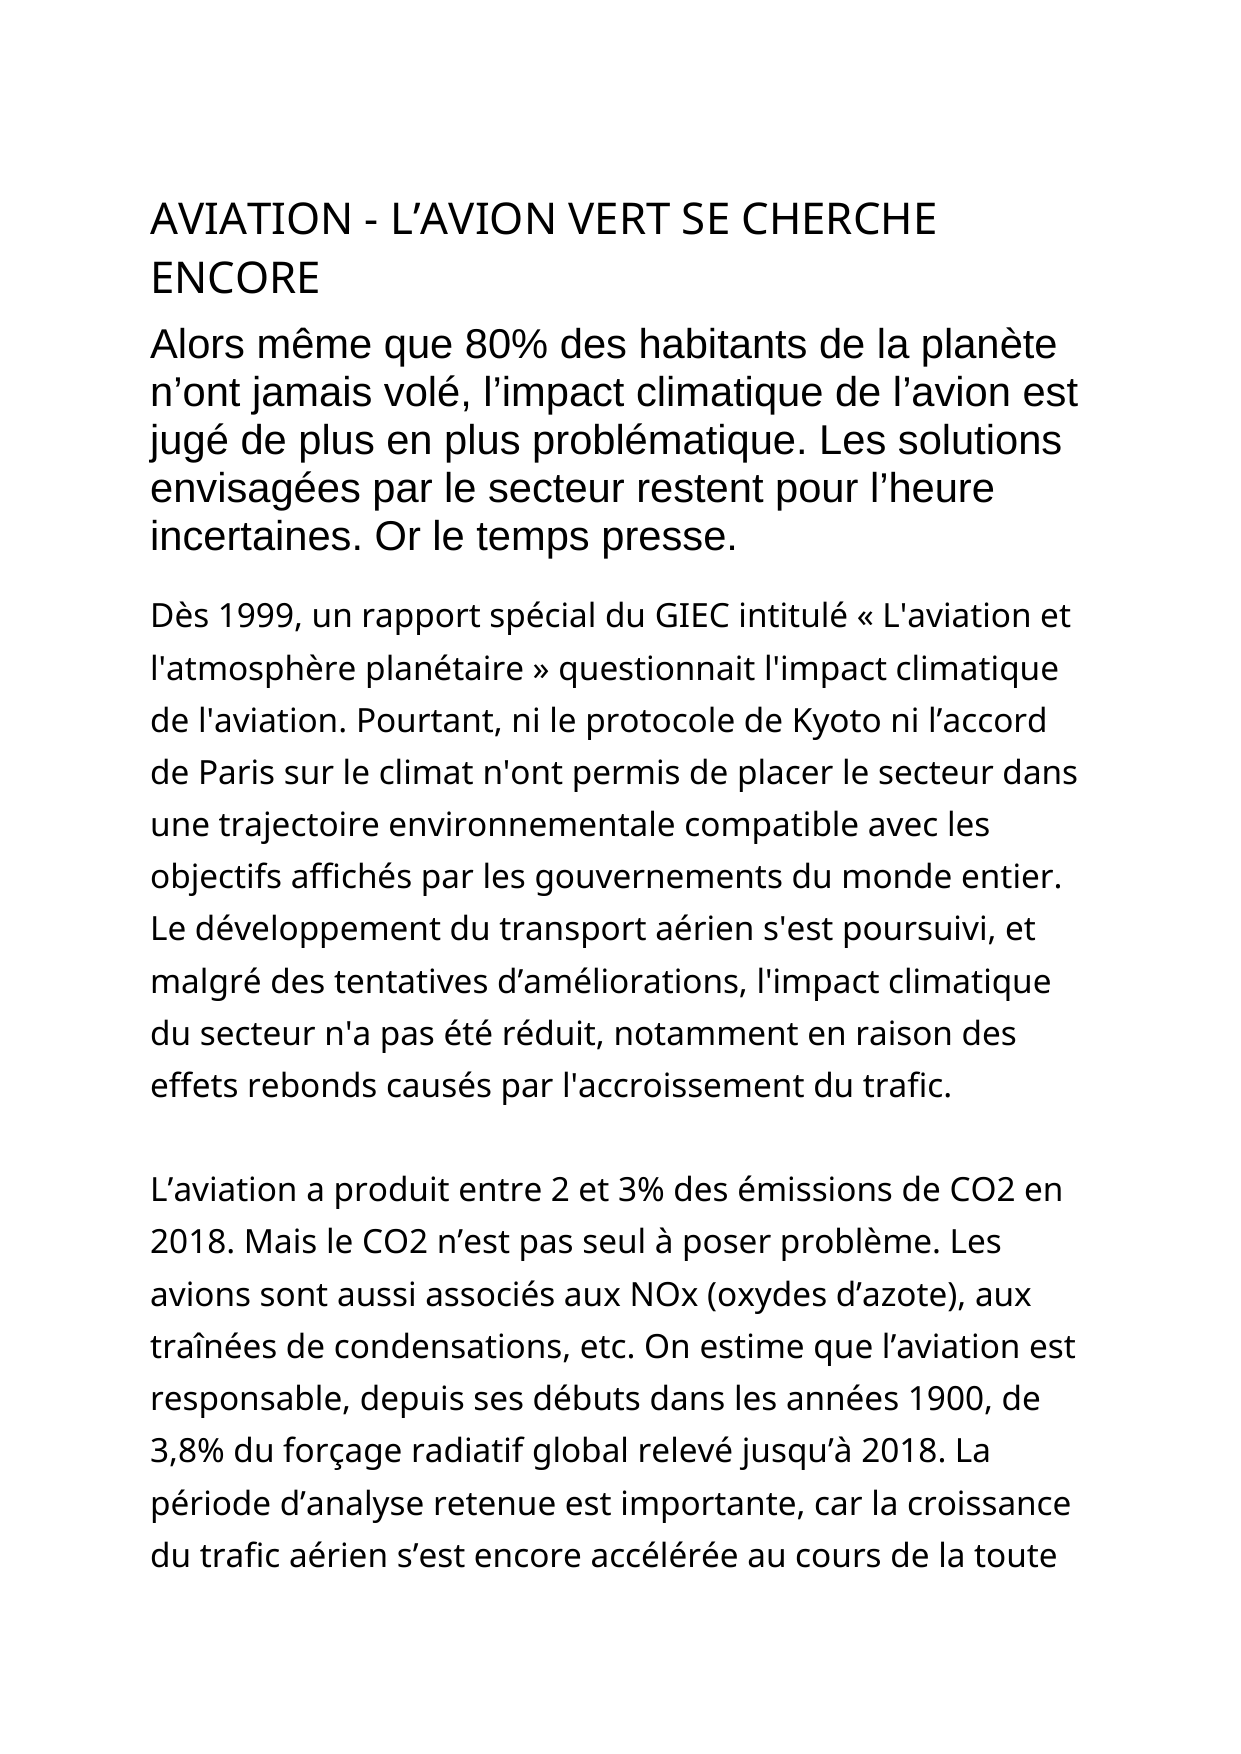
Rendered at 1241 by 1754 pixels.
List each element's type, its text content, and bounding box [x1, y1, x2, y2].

text Dès 1999, un rapport spécial du GIEC intitulé « L'aviation et l'atmosphère planétaire » questionnait l'impact climatique de l'aviation. Pourtant, ni le protocole de Kyoto ni l’accord de Paris sur le climat n'ont permis de placer le secteur dans une trajectoire environnementale compatible avec les objectifs affichés par les gouvernements du monde entier. Le développement du transport aérien s'est poursuivi, et malgré des tentatives d’améliorations, l'impact climatique du secteur n'a pas été réduit, notamment en raison des effets rebonds causés par l'accroissement du trafic. [150, 592, 1090, 1107]
text L’aviation a produit entre 2 et 3% des émissions de CO2 en 2018. Mais le CO2 n’est pas seul à poser problème. Les avions sont aussi associés aux NOx (oxydes d’azote), aux traînées de condensations, etc. On estime que l’aviation est responsable, depuis ses débuts dans les années 1900, de 3,8% du forçage radiatif global relevé jusqu’à 2018. La période d’analyse retenue est importante, car la croissance du trafic aérien s’est encore accélérée au cours de la toute [150, 1166, 1090, 1577]
subtitle Alors même que 80% des habitants de la planète n’ont jamais volé, l’impact climatique de l’avion est jugé de plus en plus problématique. Les solutions envisagées par le secteur restent pour l’heure incertaines. Or le temps presse. [150, 319, 1090, 559]
subtitle AVIATION - L’AVION VERT SE CHERCHE ENCORE [150, 187, 1090, 307]
